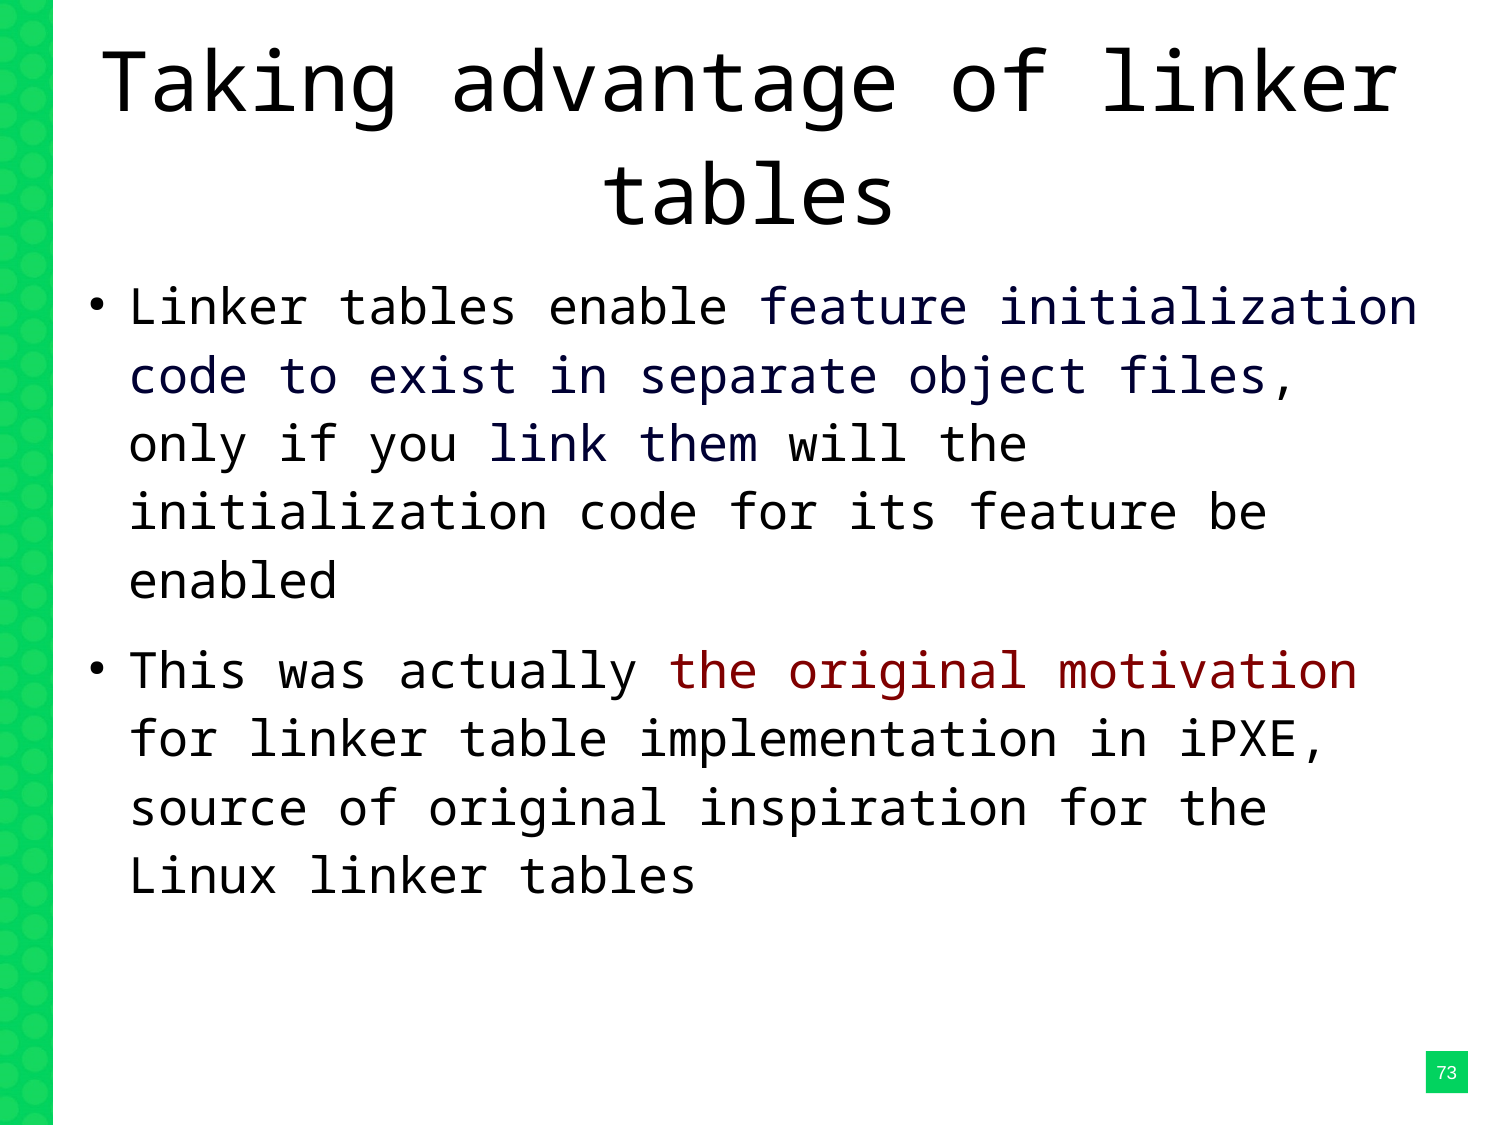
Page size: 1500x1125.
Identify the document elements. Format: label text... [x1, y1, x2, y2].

picture [0, 0, 53, 1125]
title Taking advantage of linker tables [75, 24, 1426, 248]
text_box [1425, 1051, 1468, 1094]
list Linker tables enable feature initialization code to exist in separate object files, only if you link them will the initialization code for its feature be enabled This was actually the original motivation for linker table implementation in iPXE, source of original inspiration for the Linux linker tables [75, 271, 1426, 924]
